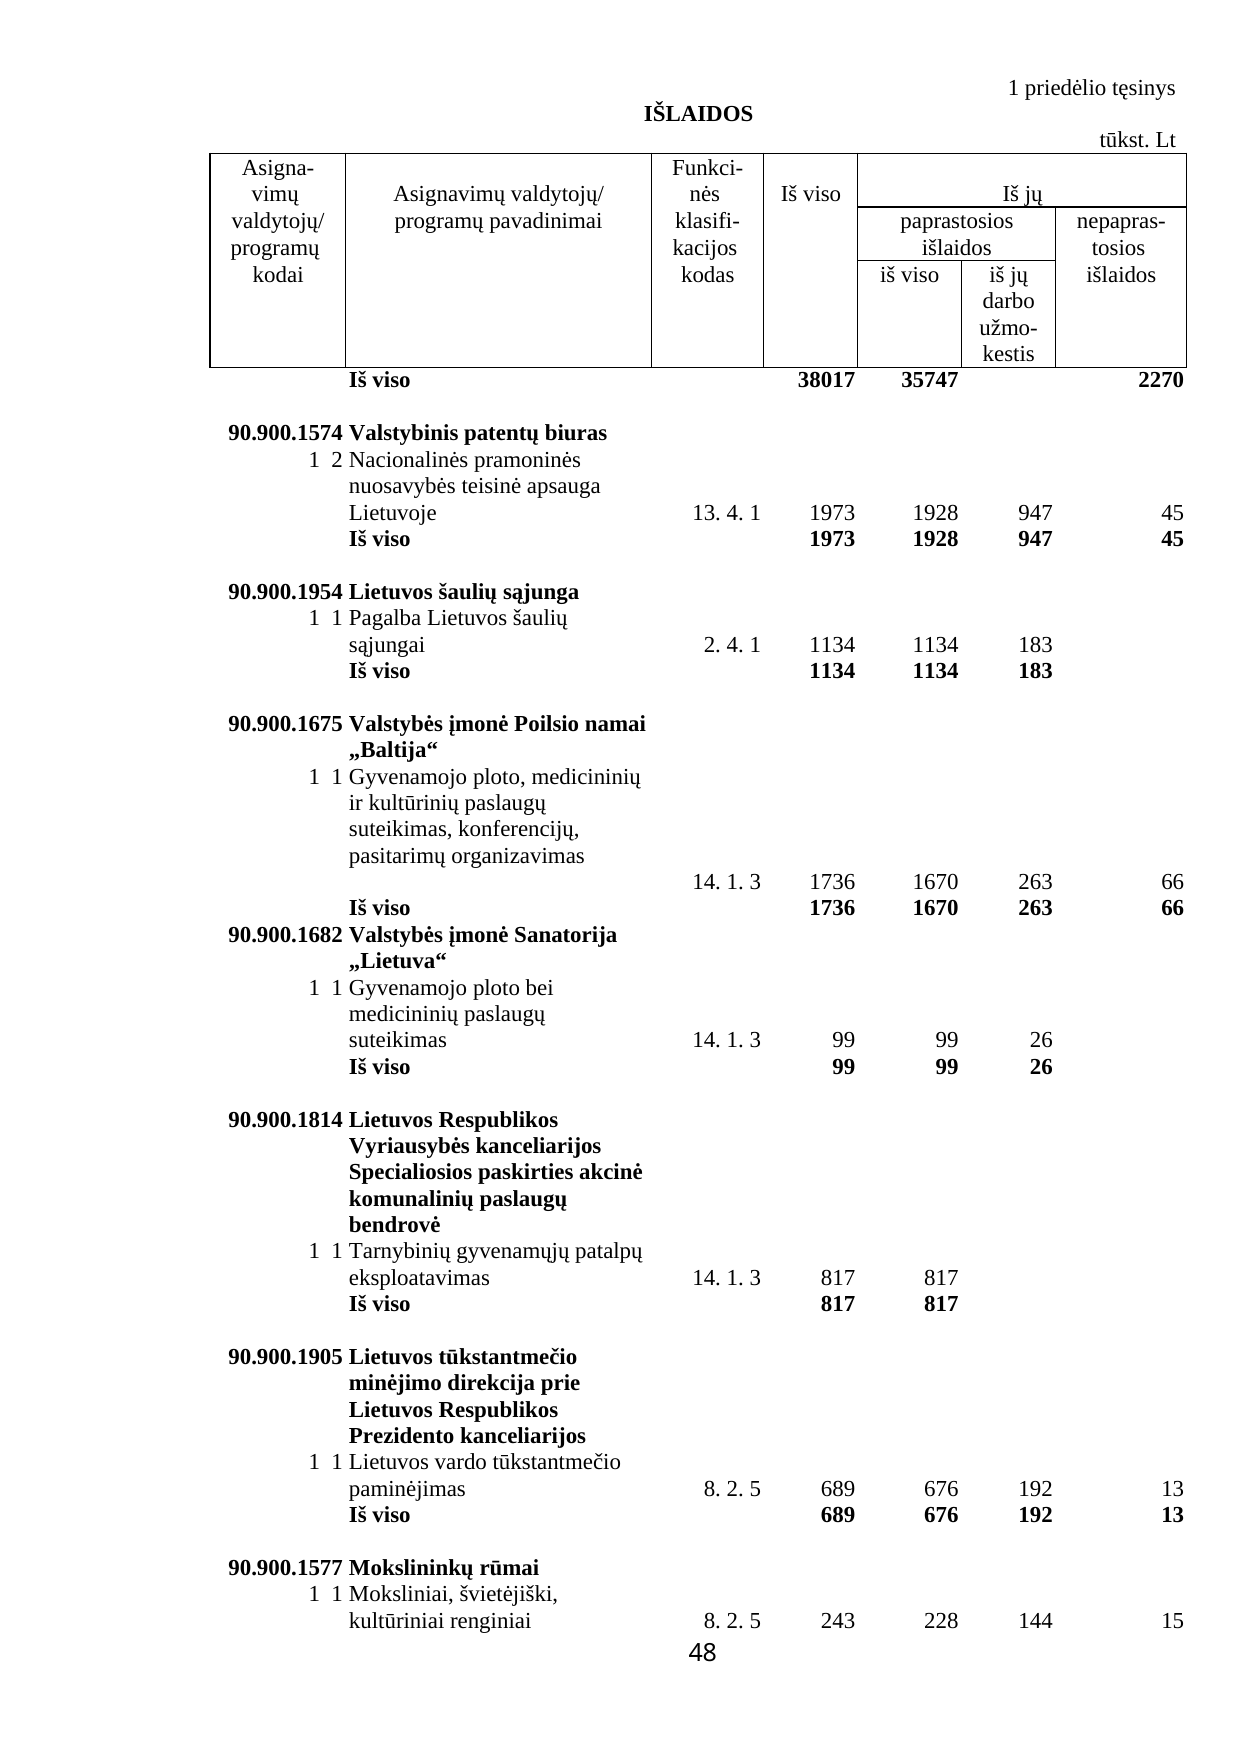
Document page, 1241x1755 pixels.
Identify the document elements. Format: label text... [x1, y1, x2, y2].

table_cell [1056, 1053, 1187, 1079]
table_cell 8. 2. 5 [651, 1449, 764, 1501]
table_cell 8. 2. 5 [651, 1581, 764, 1633]
table_cell [210, 763, 215, 894]
table_cell [651, 1317, 764, 1343]
table_cell [858, 710, 961, 763]
table_cell [858, 393, 961, 419]
table_cell [961, 420, 1056, 446]
table_cell Lietuvos vardo tūkstantmečio paminėjimas [346, 1449, 651, 1501]
table_cell [1056, 974, 1187, 1053]
table_cell 947 [961, 446, 1056, 525]
table_cell Asigna-vimų [211, 154, 345, 206]
table_cell išlaidos [1056, 260, 1186, 367]
table_cell [210, 1554, 215, 1581]
table_cell Lietuvos Respublikos Vyriausybės kanceliarijos Specialiosios paskirties akcinė komunalinių paslaugų bendrovė [346, 1106, 651, 1237]
table_cell Iš viso [346, 525, 651, 551]
table_cell Iš viso [346, 657, 651, 683]
table_cell [858, 1079, 961, 1106]
table_cell [1056, 921, 1187, 974]
table_cell 817 [858, 1238, 961, 1290]
table_cell [764, 1528, 858, 1554]
table_cell 1 1 [215, 1581, 346, 1633]
table_cell [210, 446, 215, 525]
table_cell 144 [961, 1581, 1056, 1633]
table_cell [764, 710, 858, 763]
table_cell [858, 1554, 961, 1581]
table_cell [210, 921, 215, 974]
table_cell 817 [764, 1238, 858, 1290]
table_cell [1056, 657, 1187, 683]
table_cell 99 [858, 1053, 961, 1079]
table_cell 14. 1. 3 [651, 1238, 764, 1290]
table_cell [651, 921, 764, 974]
table_cell [858, 1343, 961, 1448]
table_cell [210, 1501, 215, 1528]
table_cell [858, 578, 961, 604]
table_cell [210, 525, 215, 551]
table_cell 1 1 [215, 604, 346, 657]
table_cell 1928 [858, 525, 961, 551]
table_cell 90.900.1682 [215, 921, 346, 974]
table_cell Asignavimų valdytojų/ [346, 154, 651, 206]
table_cell [210, 368, 215, 393]
table_cell [961, 1238, 1056, 1290]
table_cell 14. 1. 3 [651, 763, 764, 894]
table_cell 228 [858, 1581, 961, 1633]
table_cell tūkst. Lt [210, 126, 1187, 153]
table_cell Mokslininkų rūmai [346, 1554, 651, 1581]
table_cell [764, 420, 858, 446]
table_cell [651, 1501, 764, 1528]
table_cell 192 [961, 1449, 1056, 1501]
table_cell [215, 551, 346, 578]
table_cell [764, 1106, 858, 1237]
table_cell [215, 1501, 346, 1528]
table_cell [764, 1079, 858, 1106]
table_cell [215, 1053, 346, 1079]
table_cell [764, 393, 858, 419]
table_cell [210, 1079, 215, 1106]
table_cell [961, 1079, 1056, 1106]
table_cell [961, 393, 1056, 419]
table_header 1 priedėlio tęsinys [210, 74, 1187, 100]
table_cell [651, 710, 764, 763]
table_cell Iš viso [346, 1501, 651, 1528]
table_cell [210, 974, 215, 1053]
table_cell [346, 260, 651, 367]
table_cell [764, 1554, 858, 1581]
table_cell 1 1 [215, 1238, 346, 1290]
table_cell [858, 1317, 961, 1343]
table_cell [858, 551, 961, 578]
table_cell [215, 895, 346, 921]
table_cell iš viso [858, 261, 961, 367]
table_cell [961, 1554, 1056, 1581]
table_cell Iš jų [858, 154, 1186, 206]
table_cell [210, 710, 215, 763]
table_cell [215, 1317, 346, 1343]
table_cell [210, 1290, 215, 1317]
table_cell 192 [961, 1501, 1056, 1528]
table_cell [210, 1238, 215, 1290]
table_cell [961, 1343, 1056, 1448]
table_cell [346, 1317, 651, 1343]
table_cell [215, 368, 346, 393]
table_cell 15 [1056, 1581, 1187, 1633]
table_cell [1056, 604, 1187, 657]
table_cell [210, 1317, 215, 1343]
table_cell Pagalba Lietuvos šaulių sąjungai [346, 604, 651, 657]
table_cell [1056, 1554, 1187, 1581]
table_cell 90.900.1814 [215, 1106, 346, 1237]
table_cell [651, 368, 764, 393]
table_cell [1056, 1317, 1187, 1343]
table_cell [961, 1290, 1056, 1317]
table_cell [651, 551, 764, 578]
table_cell 66 [1056, 895, 1187, 921]
table_cell [1056, 393, 1187, 419]
table_cell programų pavadinimai [346, 206, 651, 260]
table_cell [1056, 1079, 1187, 1106]
table_cell 66 [1056, 763, 1187, 894]
table_cell [1056, 578, 1187, 604]
table_cell Funkci-nės [652, 154, 763, 206]
table_cell [764, 551, 858, 578]
table_cell [764, 206, 857, 260]
table_cell 1973 [764, 525, 858, 551]
table_cell 26 [961, 974, 1056, 1053]
table_cell 13 [1056, 1449, 1187, 1501]
table_cell [215, 1528, 346, 1554]
table_cell 45 [1056, 525, 1187, 551]
table_cell [858, 420, 961, 446]
table_cell Nacionalinės pramoninės nuosavybės teisinė apsauga Lietuvoje [346, 446, 651, 525]
table_cell 183 [961, 657, 1056, 683]
table_cell [1056, 551, 1187, 578]
table_cell Valstybės įmonė Sanatorija „Lietuva“ [346, 921, 651, 974]
table_cell [651, 1554, 764, 1581]
table_cell [651, 420, 764, 446]
table_cell Valstybinis patentų biuras [346, 420, 651, 446]
table_cell [651, 657, 764, 683]
table_cell Gyvenamojo ploto bei medicininių paslaugų suteikimas [346, 974, 651, 1053]
table_cell [210, 578, 215, 604]
table_cell [651, 1343, 764, 1448]
table_cell 2. 4. 1 [651, 604, 764, 657]
table_cell [210, 551, 215, 578]
table_cell [210, 684, 215, 710]
table_cell [346, 551, 651, 578]
table_cell 90.900.1577 [215, 1554, 346, 1581]
table_cell [961, 1106, 1056, 1237]
table_cell [651, 525, 764, 551]
table_cell [346, 393, 651, 419]
table_cell [961, 684, 1056, 710]
table_cell 689 [764, 1449, 858, 1501]
table_cell [215, 657, 346, 683]
table_cell [651, 1079, 764, 1106]
table_cell 1134 [764, 604, 858, 657]
table_cell 90.900.1574 [215, 420, 346, 446]
table_cell [651, 578, 764, 604]
table_cell [651, 1528, 764, 1554]
table_cell [346, 1079, 651, 1106]
table_cell [1056, 710, 1187, 763]
table_cell 90.900.1905 [215, 1343, 346, 1448]
table_cell 1134 [764, 657, 858, 683]
table_cell 99 [764, 1053, 858, 1079]
table_cell [210, 1053, 215, 1079]
table_cell iš jų darbo užmo-kestis [962, 261, 1055, 367]
table_cell [651, 393, 764, 419]
table_cell Tarnybinių gyvenamųjų patalpų eksploatavimas [346, 1238, 651, 1290]
table_cell 13 [1056, 1501, 1187, 1528]
table_cell 243 [764, 1581, 858, 1633]
table_cell [210, 895, 215, 921]
table_cell 817 [858, 1290, 961, 1317]
table_cell [651, 895, 764, 921]
table_cell [764, 684, 858, 710]
table_cell [346, 1528, 651, 1554]
table_cell 183 [961, 604, 1056, 657]
table_cell Gyvenamojo ploto, medicininių ir kultūrinių paslaugų suteikimas, konferencijų, pasitarimų organizavimas [346, 763, 651, 894]
table_cell Išlaidos [210, 100, 1187, 126]
table_cell 99 [764, 974, 858, 1053]
table_cell [210, 1581, 215, 1633]
table_cell [215, 393, 346, 419]
table_cell [215, 525, 346, 551]
table_cell [1056, 684, 1187, 710]
table_cell [764, 1343, 858, 1448]
table_cell 1736 [764, 895, 858, 921]
table_cell 676 [858, 1449, 961, 1501]
table_cell 1670 [858, 895, 961, 921]
table_cell [651, 1290, 764, 1317]
table_cell Iš viso [346, 1290, 651, 1317]
table_cell 13. 4. 1 [651, 446, 764, 525]
table_cell [210, 604, 215, 657]
table_cell 1 1 [215, 974, 346, 1053]
table_cell [764, 1317, 858, 1343]
table_cell 1134 [858, 604, 961, 657]
table_cell [210, 1343, 215, 1448]
table_cell [1056, 1238, 1187, 1290]
table_cell kodai [211, 260, 345, 367]
table_cell Iš viso [346, 1053, 651, 1079]
table_cell [346, 684, 651, 710]
table_cell 14. 1. 3 [651, 974, 764, 1053]
table_cell [1056, 1106, 1187, 1237]
table_cell kodas [652, 260, 763, 367]
table_cell [210, 393, 215, 419]
table_cell [215, 1290, 346, 1317]
table_cell Valstybės įmonė Poilsio namai „Baltija“ [346, 710, 651, 763]
table_cell 263 [961, 763, 1056, 894]
table_cell [961, 1317, 1056, 1343]
table_cell 1670 [858, 763, 961, 894]
table_cell [1056, 1343, 1187, 1448]
table_cell valdytojų/programų [211, 206, 345, 260]
table_cell [1056, 1528, 1187, 1554]
table_cell 1928 [858, 446, 961, 525]
table_cell [1056, 420, 1187, 446]
table_cell [764, 921, 858, 974]
table_cell 1 1 [215, 763, 346, 894]
table_cell klasifi-kacijos [652, 206, 763, 260]
table_cell Iš viso [346, 368, 651, 393]
table_cell [961, 921, 1056, 974]
table_cell 35747 [858, 368, 961, 393]
table_cell [961, 368, 1056, 393]
table_cell [858, 1528, 961, 1554]
table_cell Lietuvos tūkstantmečio minėjimo direkcija prie Lietuvos Respublikos Prezidento kanceliarijos [346, 1343, 651, 1448]
table_cell paprastosios išlaidos [858, 208, 1055, 260]
table_cell [961, 551, 1056, 578]
table_cell 1973 [764, 446, 858, 525]
table_cell [858, 684, 961, 710]
table_cell [210, 420, 215, 446]
table_cell [858, 921, 961, 974]
table_cell [651, 684, 764, 710]
table_cell [210, 657, 215, 683]
table_cell 689 [764, 1501, 858, 1528]
table_cell [651, 1106, 764, 1237]
table_cell 263 [961, 895, 1056, 921]
table_cell [210, 1449, 215, 1501]
table_cell [210, 1106, 215, 1237]
table_cell Lietuvos šaulių sąjunga [346, 578, 651, 604]
table_cell 90.900.1675 [215, 710, 346, 763]
table_cell 2270 [1056, 368, 1187, 393]
table_cell Moksliniai, švietėjiški, kultūriniai renginiai [346, 1581, 651, 1633]
table_cell 947 [961, 525, 1056, 551]
table_cell [764, 578, 858, 604]
table_cell [961, 1528, 1056, 1554]
table_cell 676 [858, 1501, 961, 1528]
table_cell [210, 1528, 215, 1554]
table_cell 26 [961, 1053, 1056, 1079]
table_cell 90.900.1954 [215, 578, 346, 604]
table_cell 45 [1056, 446, 1187, 525]
table_cell 1 1 [215, 1449, 346, 1501]
table_cell [1056, 1290, 1187, 1317]
table_cell 817 [764, 1290, 858, 1317]
table_cell 1 2 [215, 446, 346, 525]
table_cell 99 [858, 974, 961, 1053]
table_cell [961, 710, 1056, 763]
table_cell 38017 [764, 368, 858, 393]
table_cell [764, 260, 857, 367]
table_cell [858, 1106, 961, 1237]
table_cell Iš viso [346, 895, 651, 921]
table_cell [651, 1053, 764, 1079]
table_cell [215, 684, 346, 710]
table_cell 1736 [764, 763, 858, 894]
table_cell 1134 [858, 657, 961, 683]
table_cell [961, 578, 1056, 604]
table_cell nepapras-tosios [1056, 208, 1186, 260]
table_cell Iš viso [764, 154, 857, 206]
table_cell [215, 1079, 346, 1106]
